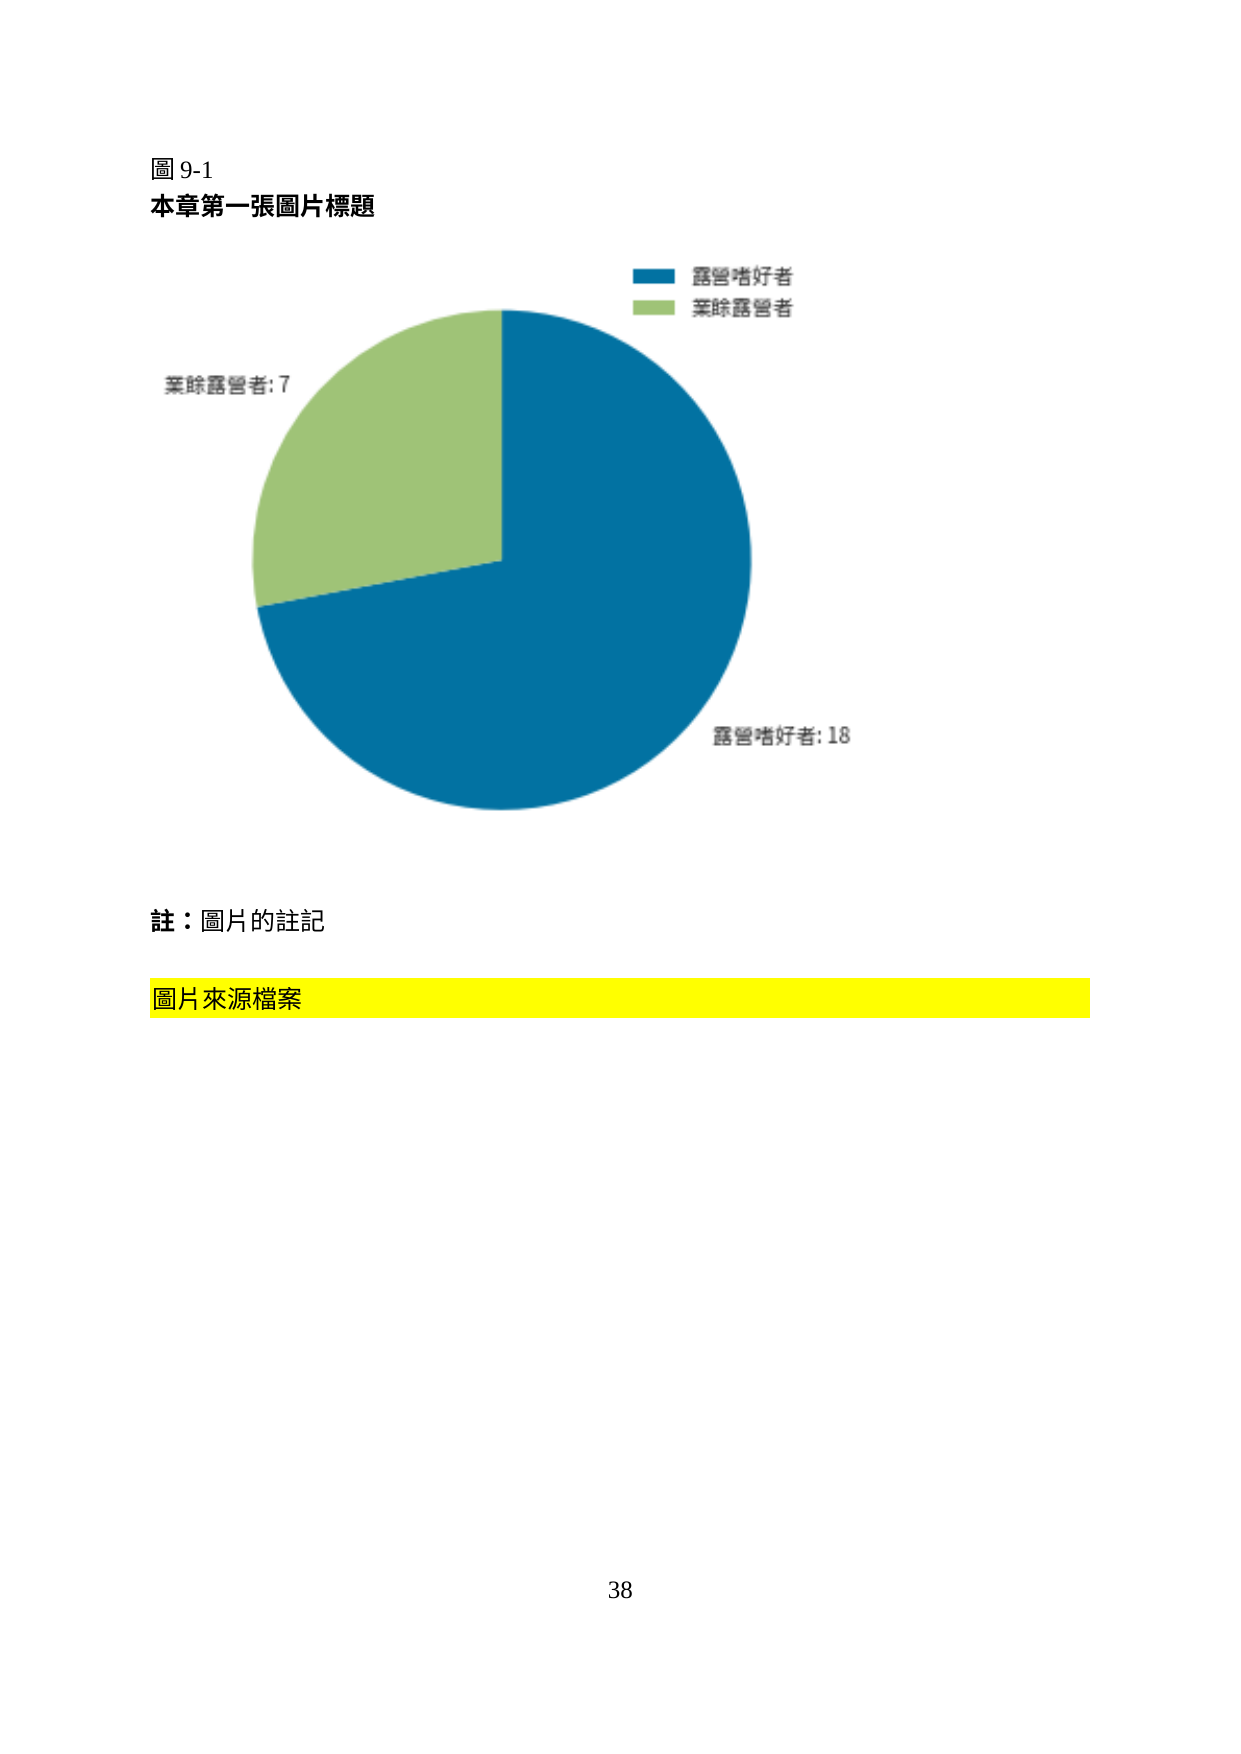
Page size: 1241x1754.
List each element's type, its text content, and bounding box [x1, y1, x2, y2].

text 註：圖片的註記 [150, 902, 1090, 938]
text 圖片來源檔案 [150, 978, 1090, 1018]
text 圖9-1 本章第一張圖片標題 [150, 150, 1090, 222]
picture [150, 235, 865, 888]
